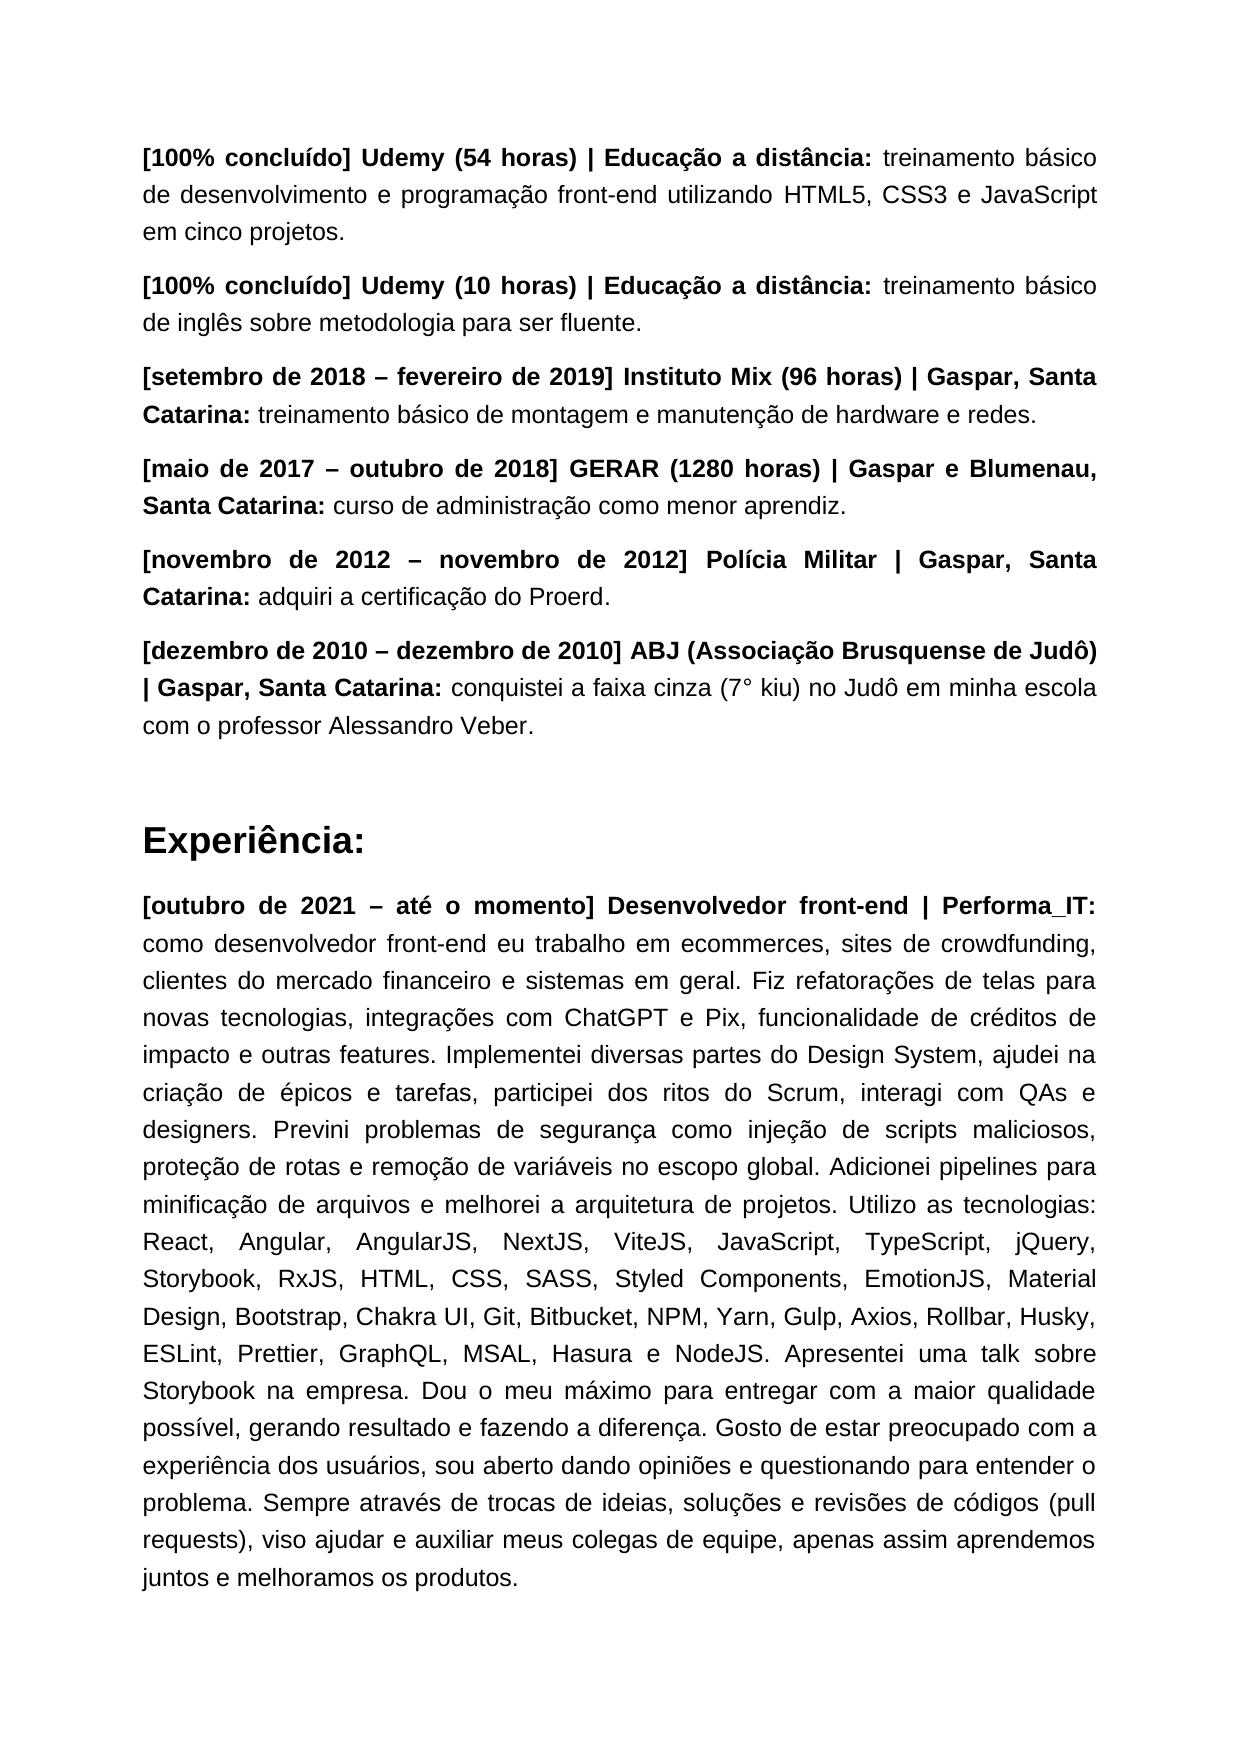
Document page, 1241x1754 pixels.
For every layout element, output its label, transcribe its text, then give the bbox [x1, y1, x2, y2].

text [setembro de 2018 – fevereiro de 2019] Instituto Mix (96 horas) | Gaspar, Santa Catarina: treinamento básico de montagem e manutenção de hardware e redes. [142, 362, 1098, 428]
text [100% concluído] Udemy (54 horas) | Educação a distância: treinamento básico de desenvolvimento e programação front-end utilizando HTML5, CSS3 e JavaScript em cinco projetos. [142, 142, 1098, 246]
text [100% concluído] Udemy (10 horas) | Educação a distância: treinamento básico de inglês sobre metodologia para ser fluente. [142, 271, 1098, 337]
text [dezembro de 2010 – dezembro de 2010] ABJ (Associação Brusquense de Judô) | Gaspar, Santa Catarina: conquistei a faixa cinza (7° kiu) no Judô em minha escola com o professor Alessandro Veber. [142, 636, 1098, 739]
text [outubro de 2021 – até o momento] Desenvolvedor front-end | Performa_IT: como desenvolvedor front-end eu trabalho em ecommerces, sites de crowdfunding, clientes do mercado financeiro e sistemas em geral. Fiz refatorações de telas para novas tecnologias, integrações com ChatGPT e Pix, funcionalidade de créditos de impacto e outras features. Implementei diversas partes do Design System, ajudei na criação de épicos e tarefas, participei dos ritos do Scrum, interagi com QAs e designers. Previni problemas de segurança como injeção de scripts maliciosos, proteção de rotas e remoção de variáveis no escopo global. Adicionei pipelines para minificação de arquivos e melhorei a arquitetura de projetos. Utilizo as tecnologias: React, Angular, AngularJS, NextJS, ViteJS, JavaScript, TypeScript, jQuery, Storybook, RxJS, HTML, CSS, SASS, Styled Components, EmotionJS, Material Design, Bootstrap, Chakra UI, Git, Bitbucket, NPM, Yarn, Gulp, Axios, Rollbar, Husky, ESLint, Prettier, GraphQL, MSAL, Hasura e NodeJS. Apresentei uma talk sobre Storybook na empresa. Dou o meu máximo para entregar com a maior qualidade possível, gerando resultado e fazendo a diferença. Gosto de estar preocupado com a experiência dos usuários, sou aberto dando opiniões e questionando para entender o problema. Sempre através de trocas de ideias, soluções e revisões de códigos (pull requests), viso ajudar e auxiliar meus colegas de equipe, apenas assim aprendemos juntos e melhoramos os produtos. [142, 891, 1098, 1591]
text [maio de 2017 – outubro de 2018] GERAR (1280 horas) | Gaspar e Blumenau, Santa Catarina: curso de administração como menor aprendiz. [142, 453, 1098, 519]
text [novembro de 2012 – novembro de 2012] Polícia Militar | Gaspar, Santa Catarina: adquiri a certificação do Proerd. [142, 545, 1098, 611]
text Experiência: [142, 818, 1098, 862]
